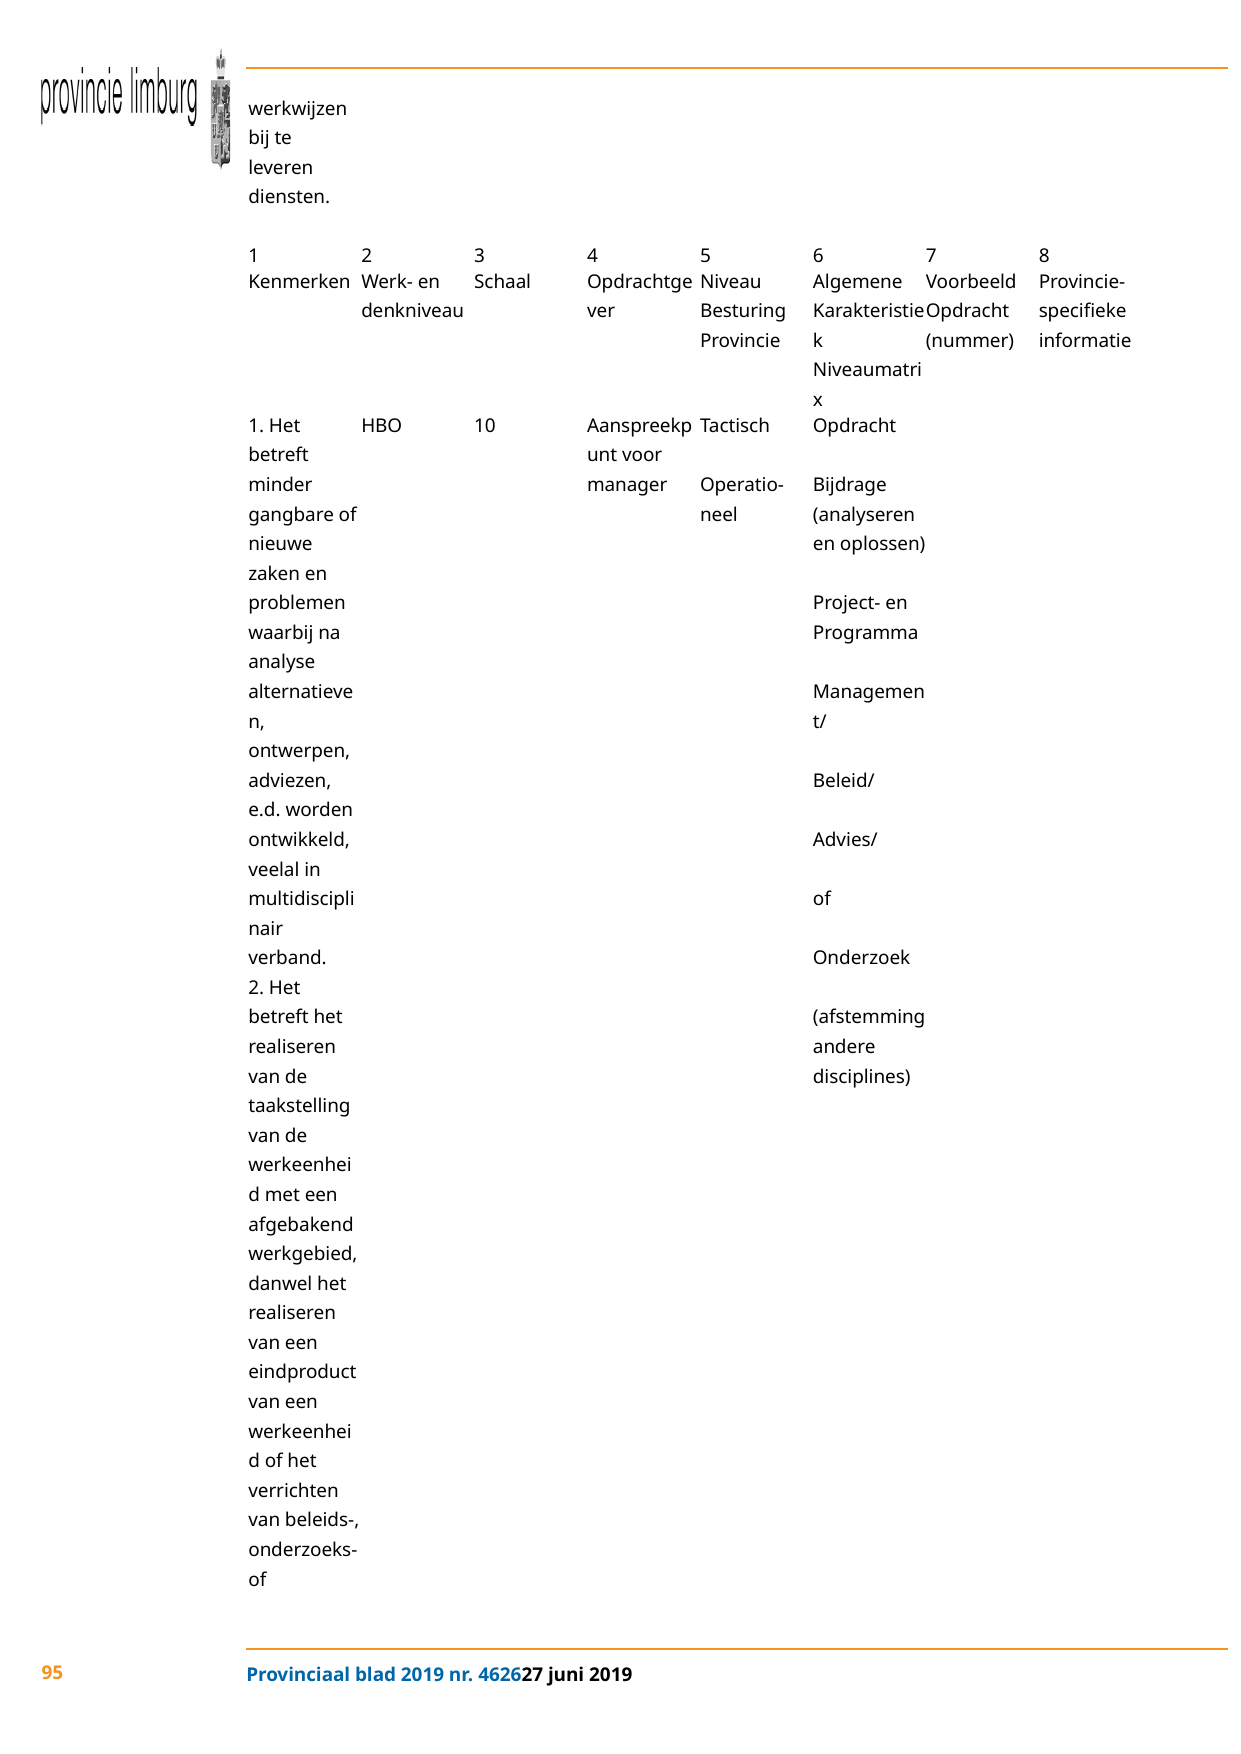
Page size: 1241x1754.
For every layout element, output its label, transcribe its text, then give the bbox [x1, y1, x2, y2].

table_header 4 [587, 242, 700, 268]
table_cell 1. Het betreft minder gangbare of nieuwe zaken en problemen waarbij na analyse alternatieven, ontwerpen, adviezen, e.d. worden ontwikkeld, veelal in multidisciplinair verband. 2. Het betreft het realiseren van de taakstelling van de werkeenheid met een afgebakend werkgebied, danwel het realiseren van een eindproduct van een werkeenheid of het verrichten van beleids-, onderzoeks- of [248, 412, 361, 1591]
table_cell [926, 95, 1038, 209]
table_cell [700, 95, 813, 209]
table_cell Niveau Besturing Provincie [700, 268, 813, 412]
table_cell [813, 95, 926, 209]
table_cell Opdracht Bijdrage (analyseren en oplossen) Project- en Programma Management/ Beleid/ Advies/ of Onderzoek (afstemming andere disciplines) [813, 412, 926, 1591]
table_cell [926, 412, 1038, 1591]
table_header 1 [248, 242, 361, 268]
table_cell [361, 95, 474, 209]
table_cell werkwijzen bij te leveren diensten. [248, 95, 361, 209]
table_header 8 [1039, 242, 1152, 268]
table_cell HBO [361, 412, 474, 1591]
table_header 3 [474, 242, 587, 268]
table_cell Werk- en denkniveau [361, 268, 474, 412]
table_cell 10 [474, 412, 587, 1591]
table_cell [1039, 412, 1152, 1591]
picture [41, 47, 231, 172]
table_header 2 [361, 242, 474, 268]
table_cell Provincie-specifieke informatie [1039, 268, 1152, 412]
table_cell [474, 95, 587, 209]
table_cell Kenmerken [248, 268, 361, 412]
table_cell [1039, 95, 1152, 209]
table_header 6 [813, 242, 926, 268]
table_cell Tactisch Operatio-neel [700, 412, 813, 1591]
table_cell Aanspreekpunt voor manager [587, 412, 700, 1591]
table_header 7 [926, 242, 1038, 268]
table_cell Opdrachtgever [587, 268, 700, 412]
table_cell Voorbeeld Opdracht (nummer) [926, 268, 1038, 412]
table_cell Schaal [474, 268, 587, 412]
table_cell [587, 95, 700, 209]
table_header 5 [700, 242, 813, 268]
table_cell Algemene Karakteristiek Niveaumatrix [813, 268, 926, 412]
